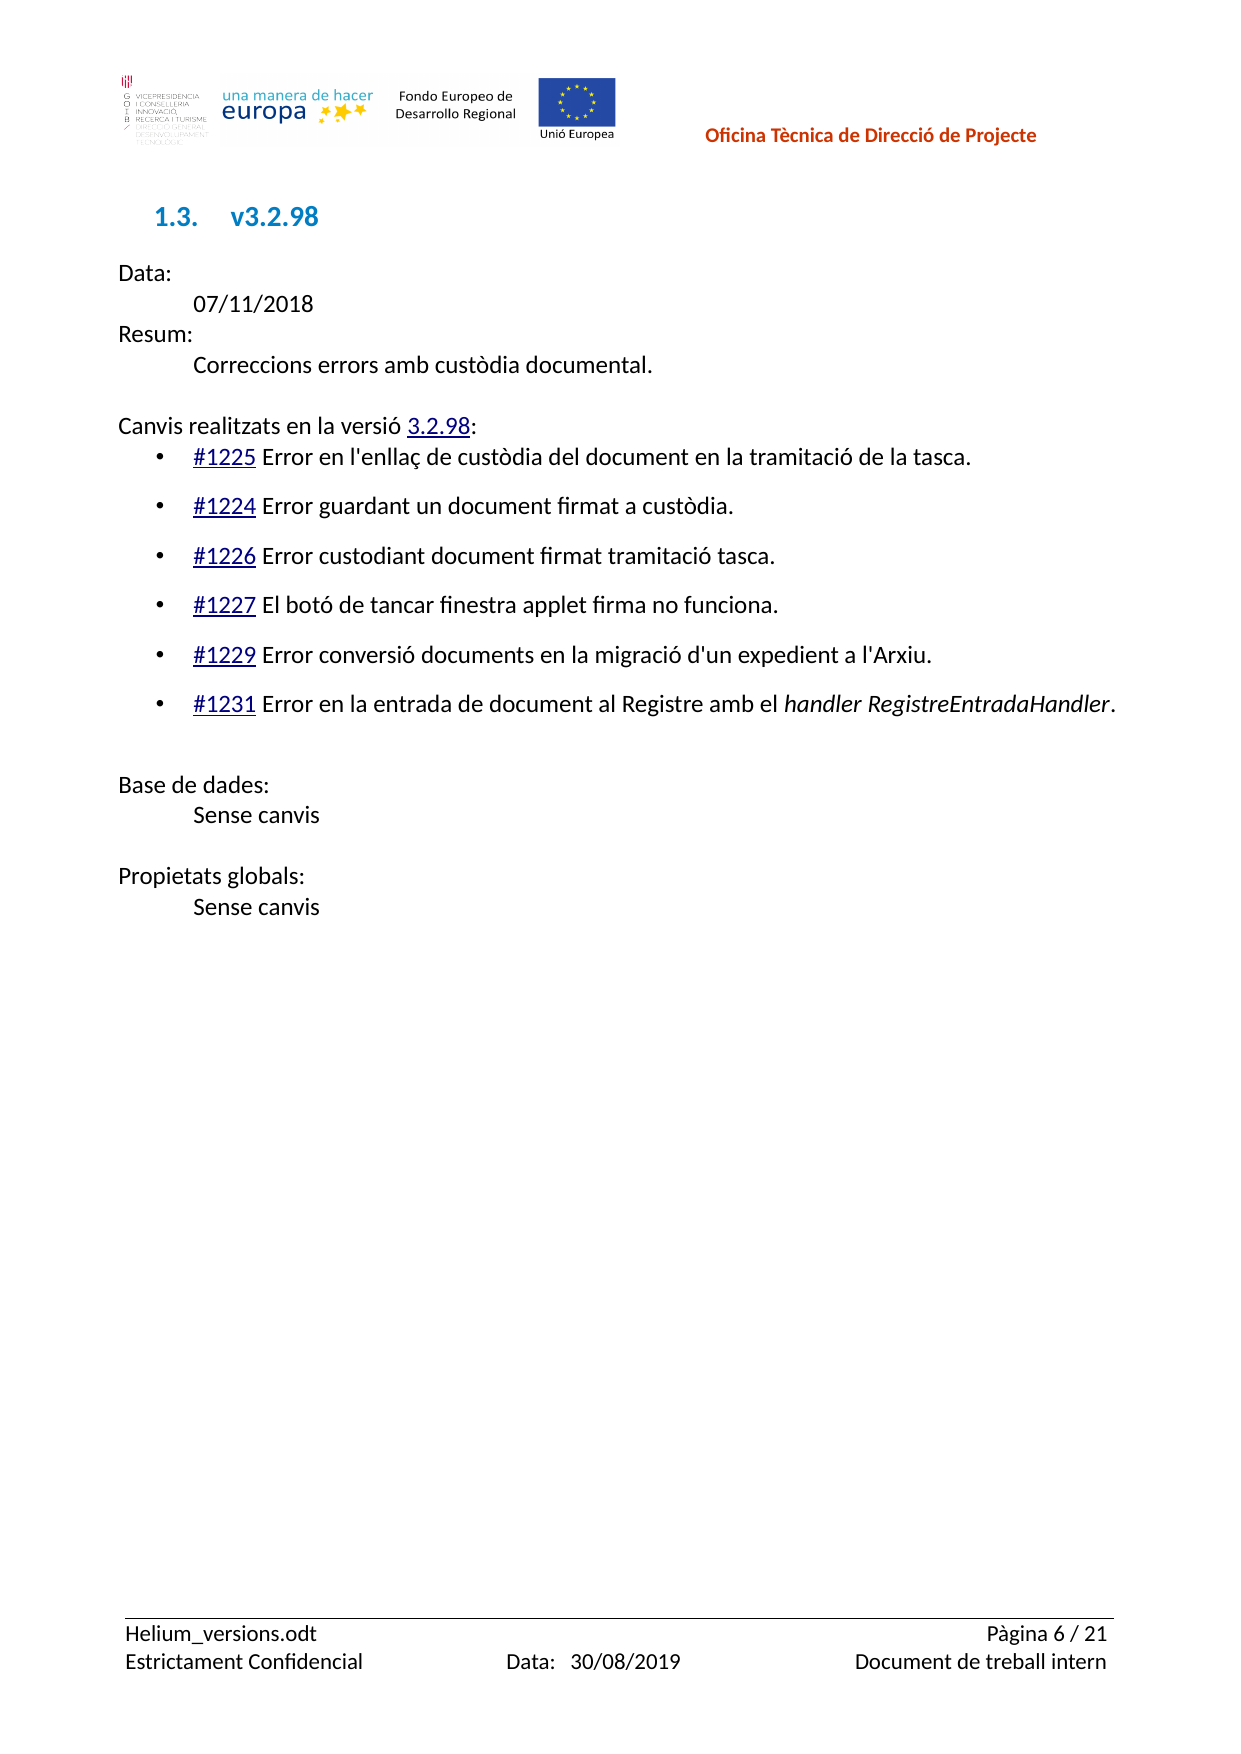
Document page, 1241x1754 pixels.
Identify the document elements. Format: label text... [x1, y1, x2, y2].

text Resum: [118, 319, 1122, 349]
text Data: [118, 258, 1122, 288]
picture [118, 73, 213, 147]
text Sense canvis [118, 799, 1122, 830]
text Correccions errors amb custòdia documental. [118, 349, 1122, 380]
text Sense canvis [118, 891, 1122, 921]
text Base de dades: [118, 769, 1122, 799]
picture [219, 73, 621, 147]
text Canvis realitzats en la versió 3.2.98: [118, 410, 1122, 441]
list #1229 Error conversió documents en la migració d'un expedient a l'Arxiu. [156, 639, 1122, 669]
list #1224 Error guardant un document firmat a custòdia. [156, 490, 1122, 521]
list #1226 Error custodiant document firmat tramitació tasca. [156, 540, 1122, 570]
list #1231 Error en la entrada de document al Registre amb el handler RegistreEntradaHandler. [156, 689, 1122, 719]
subtitle v3.2.98 [153, 198, 1122, 234]
text Propietats globals: [118, 860, 1122, 891]
list #1225 Error en l'enllaç de custòdia del document en la tramitació de la tasca. [156, 441, 1122, 471]
text 07/11/2018 [118, 288, 1122, 319]
list #1227 El botó de tancar finestra applet firma no funciona. [156, 589, 1122, 620]
